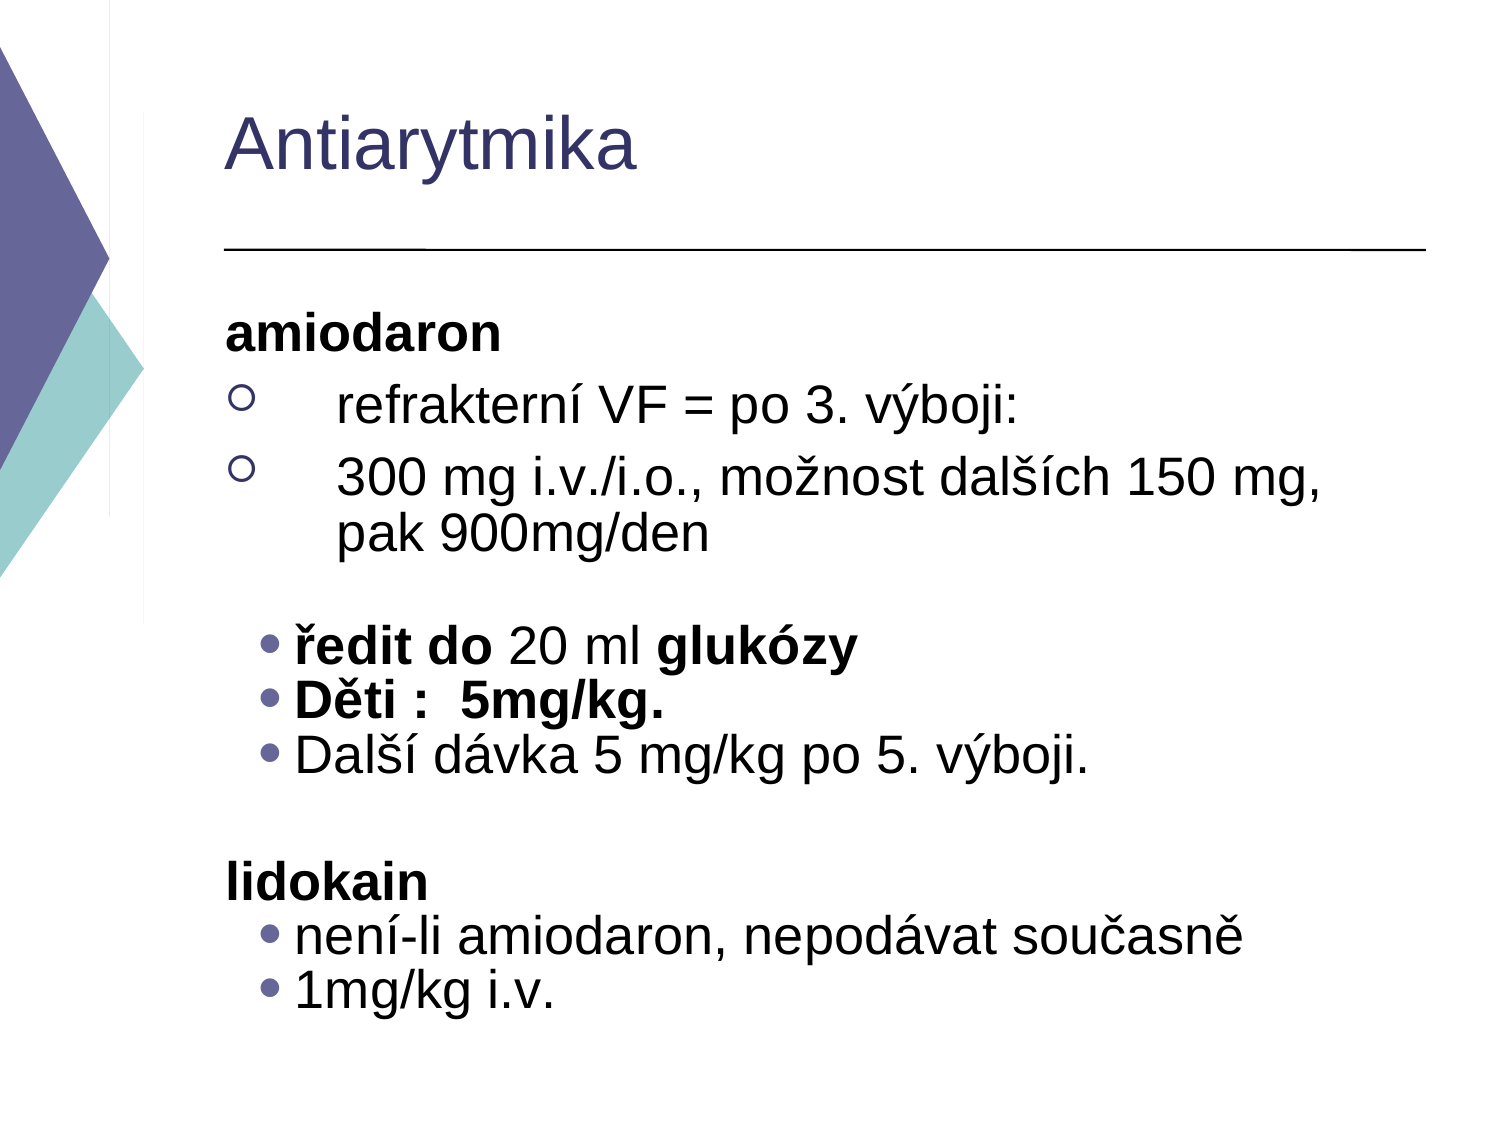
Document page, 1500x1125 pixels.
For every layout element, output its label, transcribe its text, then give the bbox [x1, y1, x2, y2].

title Antiarytmika [224, 86, 1424, 191]
list amiodaron refrakterní VF = po 3. výboji: 300 mg i.v./i.o., možnost dalších 150 mg, pak 900mg/den ředit do 20 ml glukózy Děti : 5mg/kg. Další dávka 5 mg/kg po 5. výboji. lidokain není-li amiodaron, nepodávat současně 1mg/kg i.v. [224, 299, 1424, 1027]
